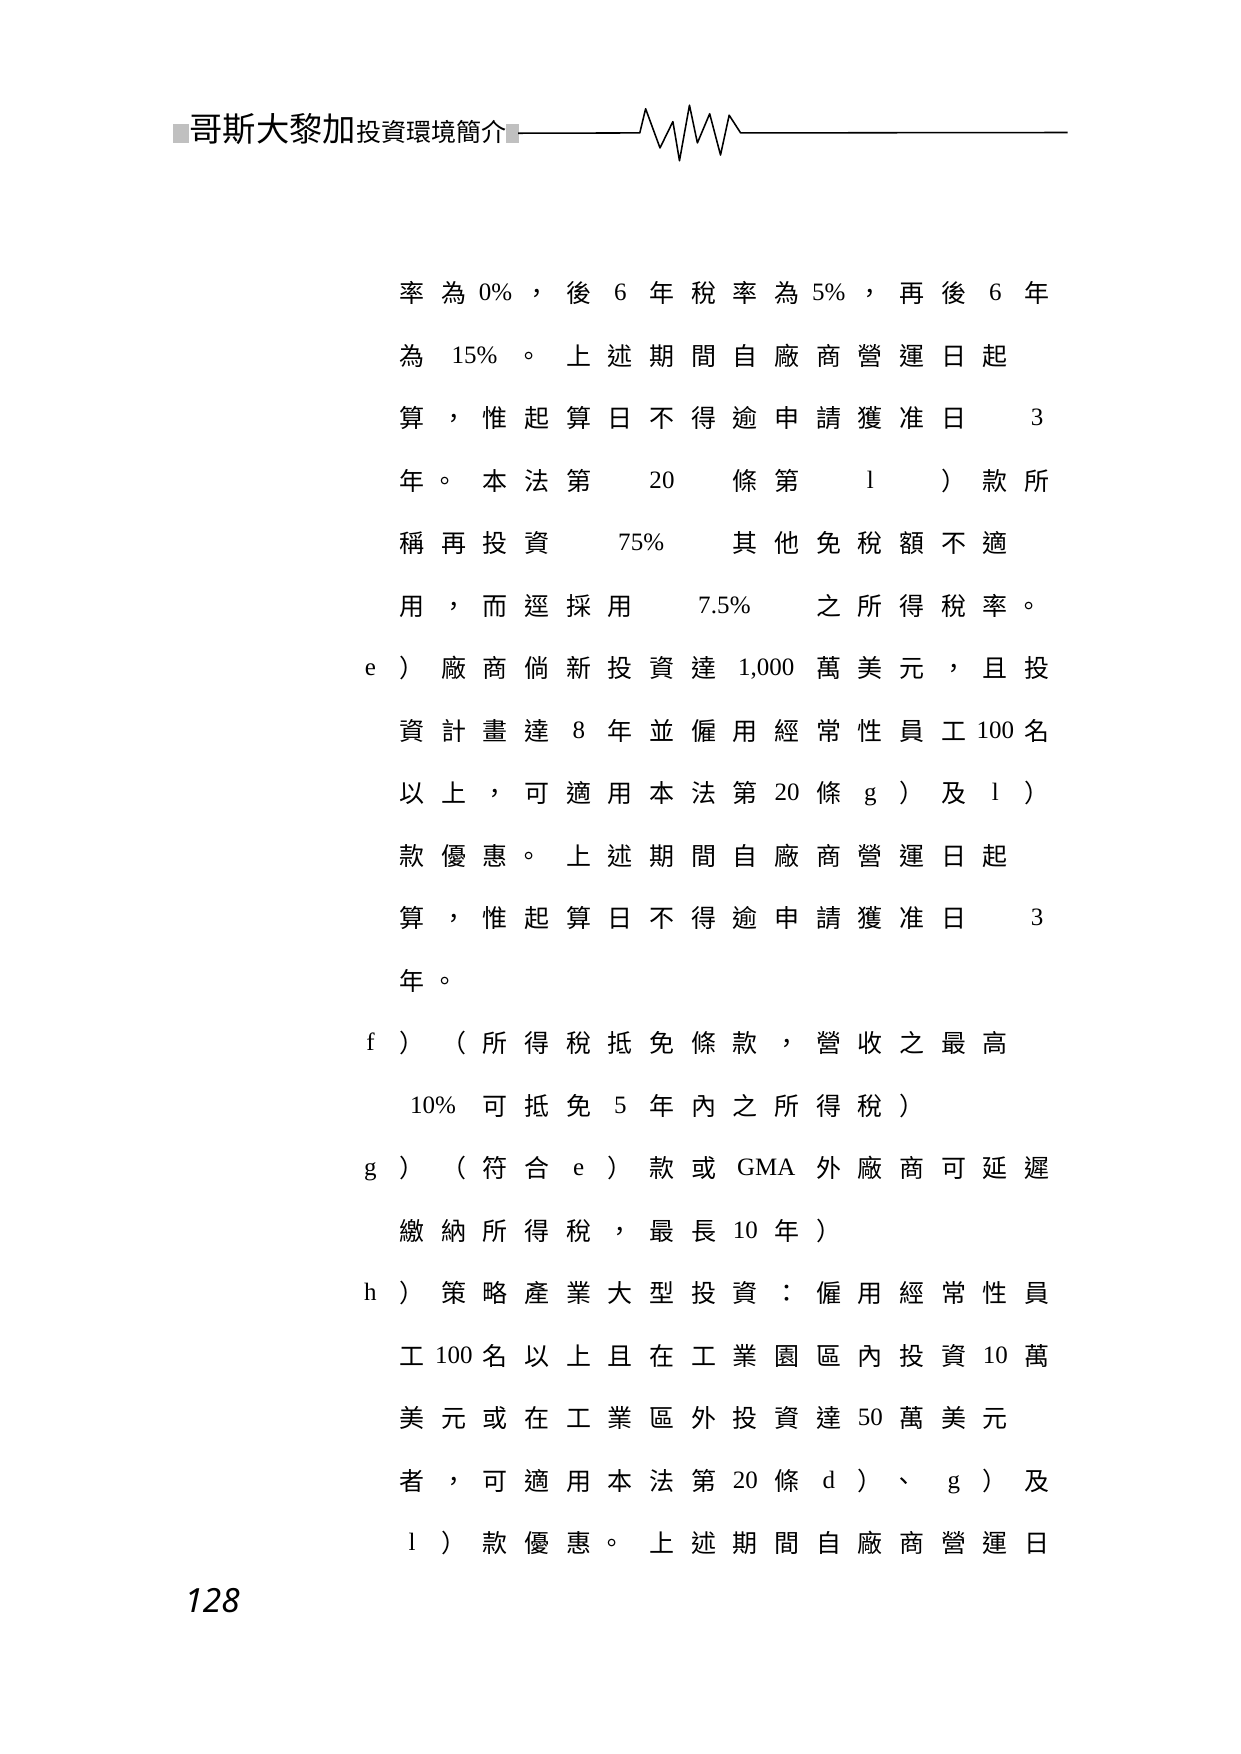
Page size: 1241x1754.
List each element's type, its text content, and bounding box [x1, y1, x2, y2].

text 率為0%，後6年稅率為5%，再後6年為15%。上述期間自廠商營運日起算，惟起算日不得逾申請獲准日3年。本法第20條第l）款所稱再投資75%其他免稅額不適用，而逕採用7.5%之所得稅率。 [330, 250, 1058, 625]
text g）（符合e）款或GMA外廠商可延遲繳納所得稅，最長10年） [330, 1125, 1058, 1250]
text e）廠商倘新投資達1,000萬美元，且投資計畫達8年並僱用經常性員工100名以上，可適用本法第20條g）及l）款優惠。上述期間自廠商營運日起算，惟起算日不得逾申請獲准日3年。 [330, 625, 1058, 1000]
text h）策略產業大型投資：僱用經常性員工100名以上且在工業園區內投資10萬美元或在工業區外投資達50萬美元者，可適用本法第20條d）、g）及l）款優惠。上述期間自廠商營運日 [330, 1250, 1058, 1563]
text f）（所得稅抵免條款，營收之最高10%可抵免5年內之所得稅） [330, 1000, 1058, 1125]
